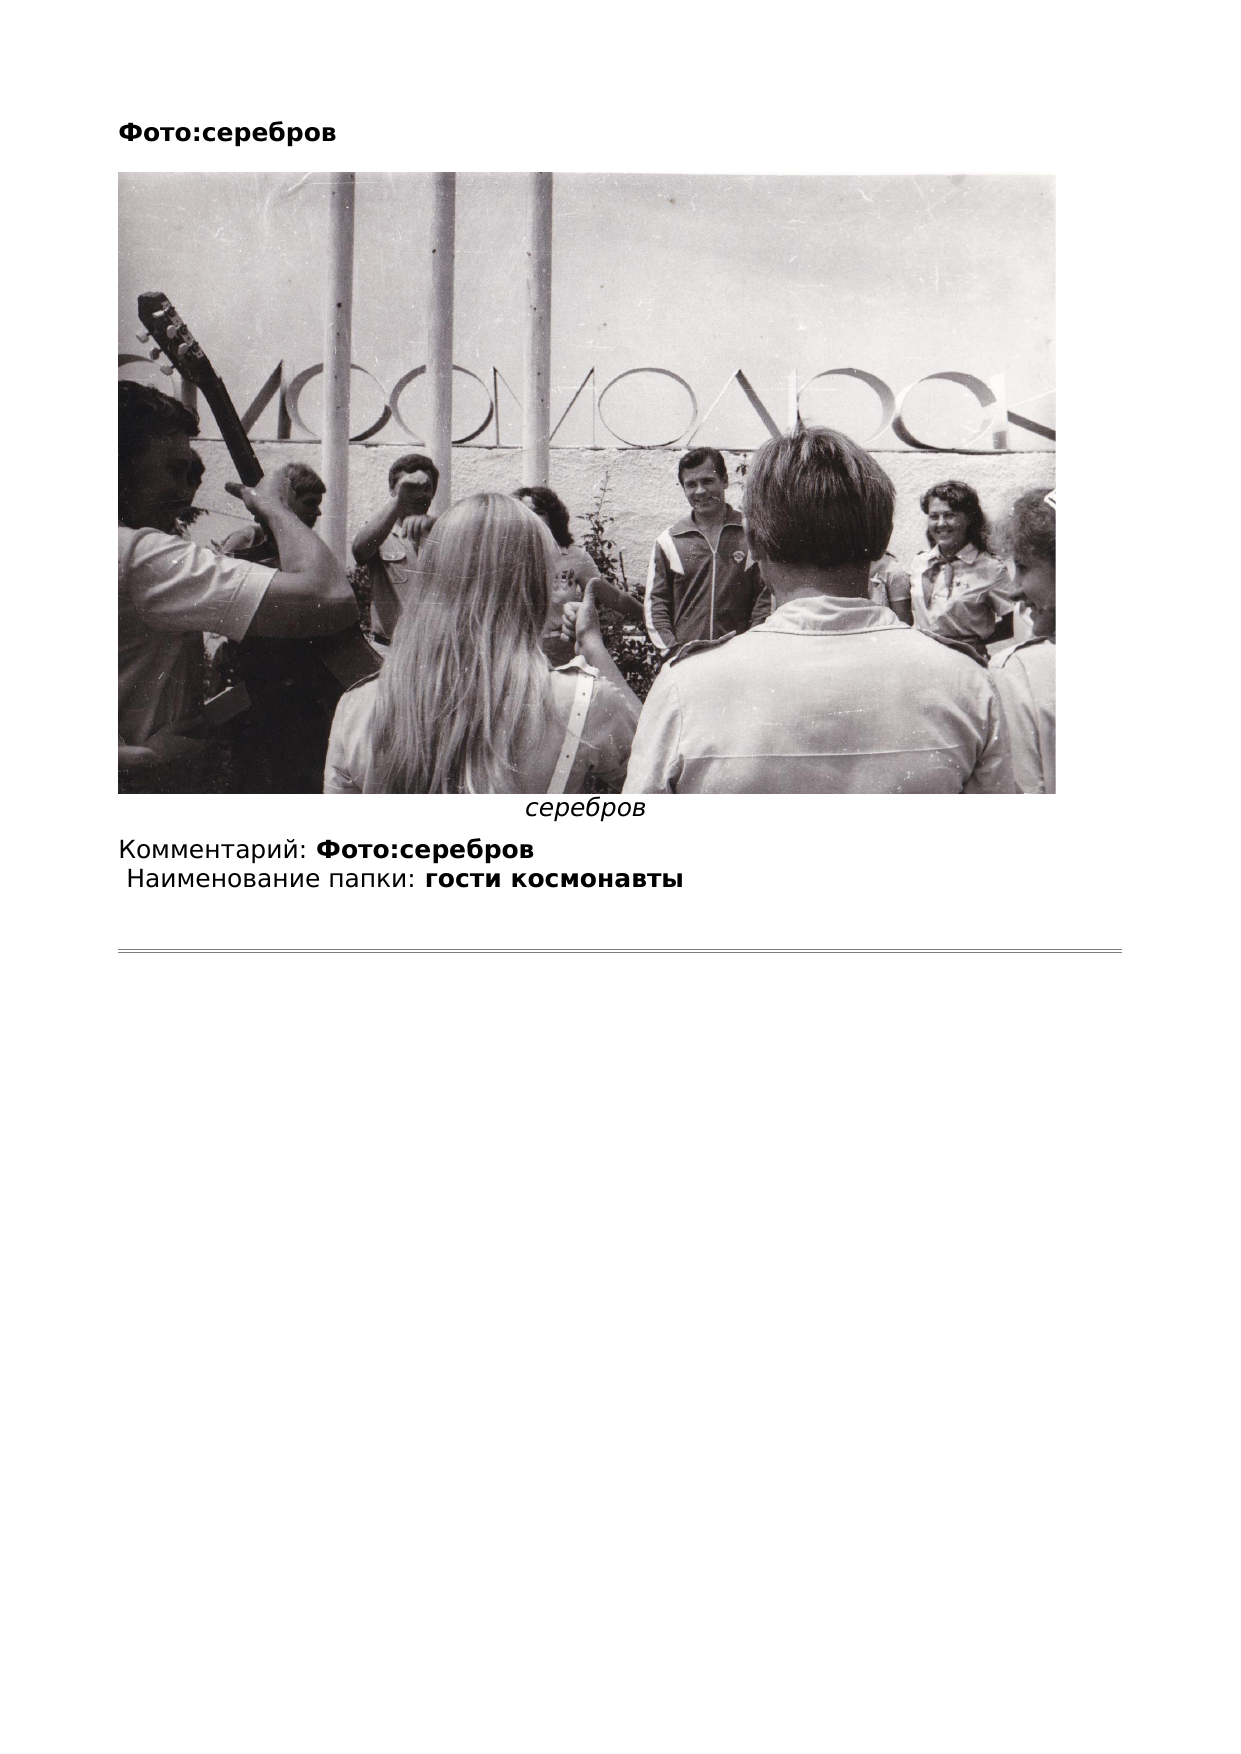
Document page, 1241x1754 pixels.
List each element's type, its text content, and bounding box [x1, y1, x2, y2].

picture [118, 172, 1056, 794]
text Комментарий: Фото:серебров Наименование папки: гости космонавты [118, 835, 1122, 922]
text серебров [118, 794, 1056, 822]
subtitle Фото:серебров [118, 118, 1122, 147]
